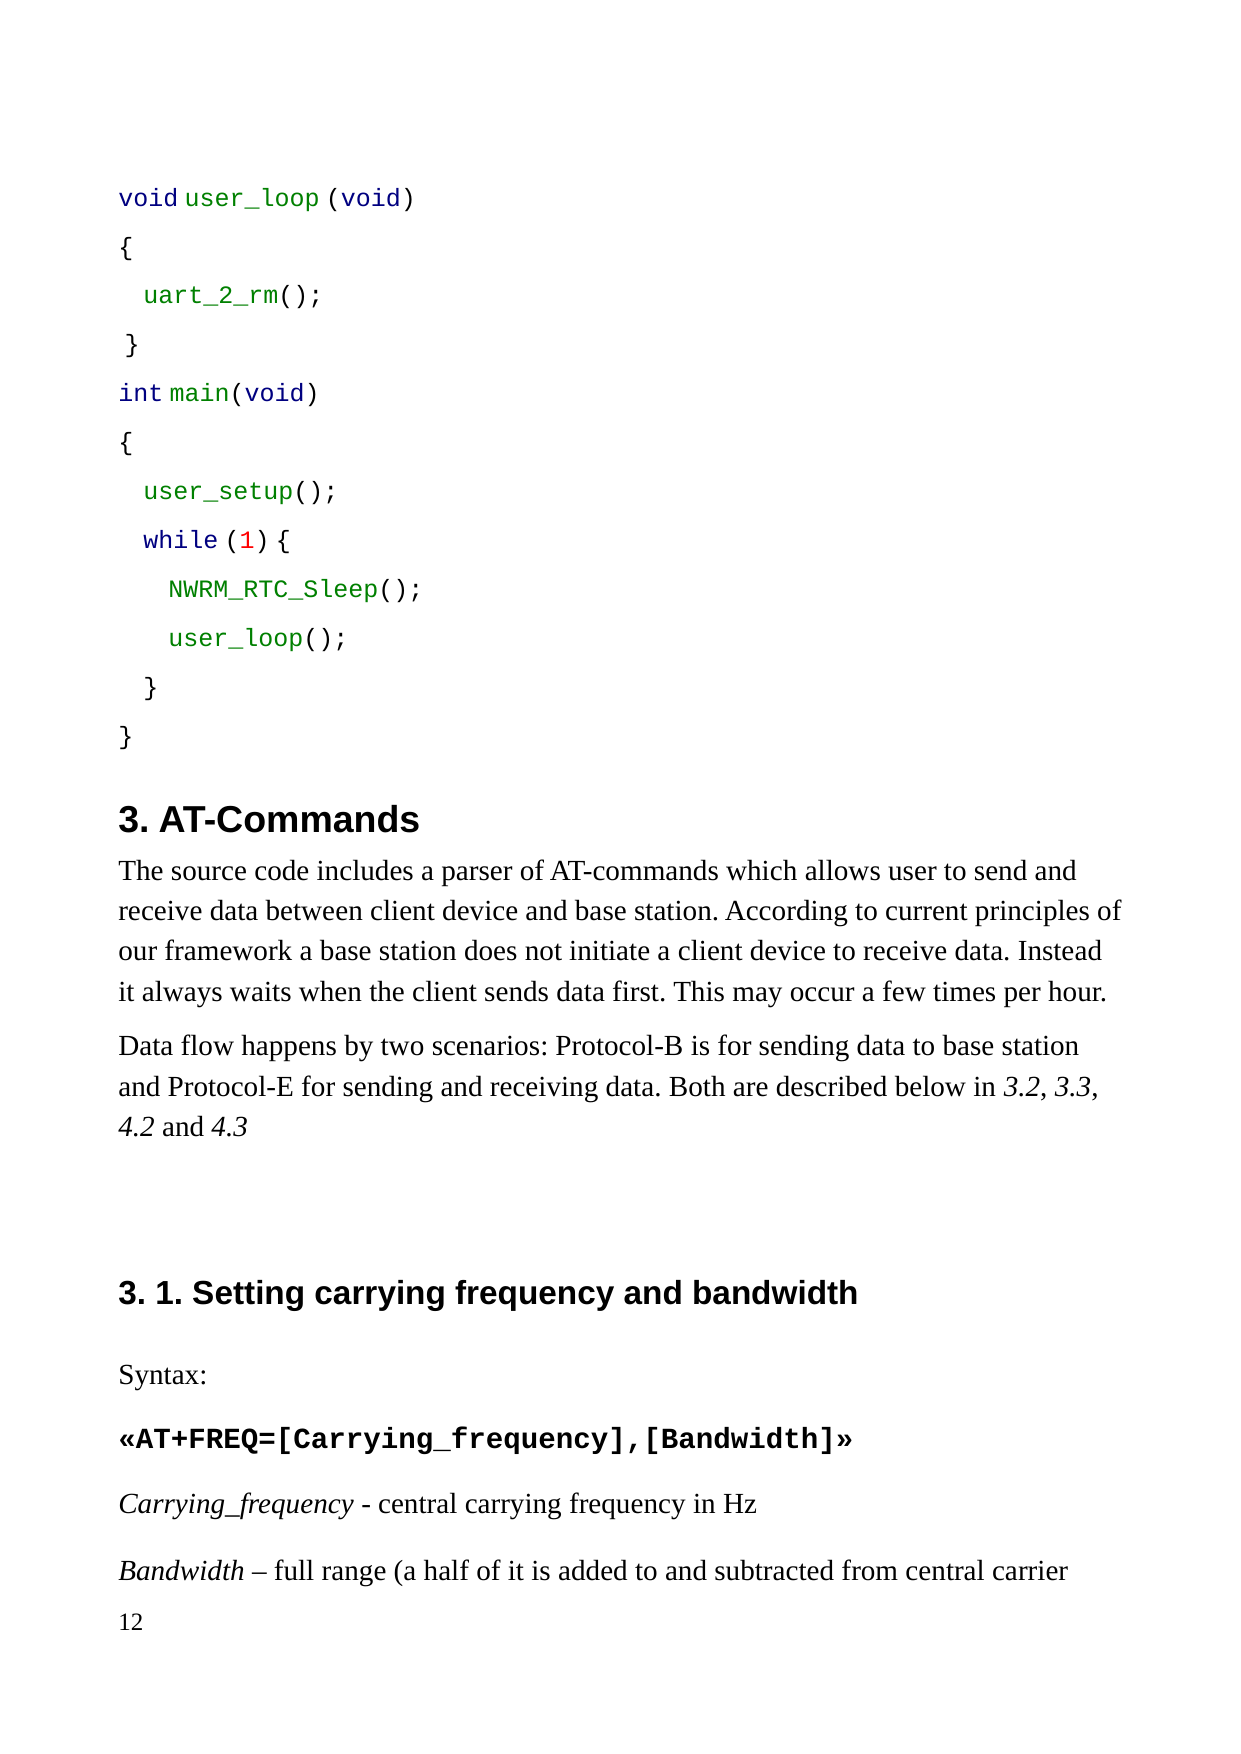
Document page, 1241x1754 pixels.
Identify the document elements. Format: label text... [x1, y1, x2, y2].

subtitle 3. AT-Commands [118, 797, 1122, 841]
list Bandwidth – full range (a half of it is added to and subtracted from central carrier [118, 1553, 1122, 1587]
list user_loop(); [118, 626, 1122, 654]
list { [118, 430, 1122, 458]
text The source code includes a parser of AT-commands which allows user to send and receive data between client device and base station. According to current principles of our framework a base station does not initiate a client device to receive data. Instead it always waits when the client sends data first. This may occur a few times per hour. [118, 853, 1122, 1007]
subtitle 3. 1. Setting carrying frequency and bandwidth [118, 1273, 1122, 1311]
list } [118, 675, 1122, 703]
list uart_2_rm(); [118, 283, 1122, 311]
text Data flow happens by two scenarios: Protocol-B is for sending data to base station and Protocol-E for sending and receiving data. Both are described below in 3.2, 3.3, 4.2 and 4.3 [118, 1028, 1122, 1142]
list Syntax: [118, 1357, 1122, 1391]
list } [118, 332, 1122, 360]
list int main(void) [118, 381, 1122, 409]
list Carrying_frequency - central carrying frequency in Hz [118, 1486, 1122, 1520]
list void user_loop (void) [118, 185, 1122, 213]
list user_setup(); [118, 478, 1122, 507]
list «AT+FREQ=[Carrying_frequency],[Bandwidth]» [118, 1424, 1122, 1457]
list { [118, 234, 1122, 263]
list NWRM_RTC_Sleep(); [118, 577, 1122, 605]
list while (1) { [118, 528, 1122, 556]
list } [118, 724, 1122, 752]
